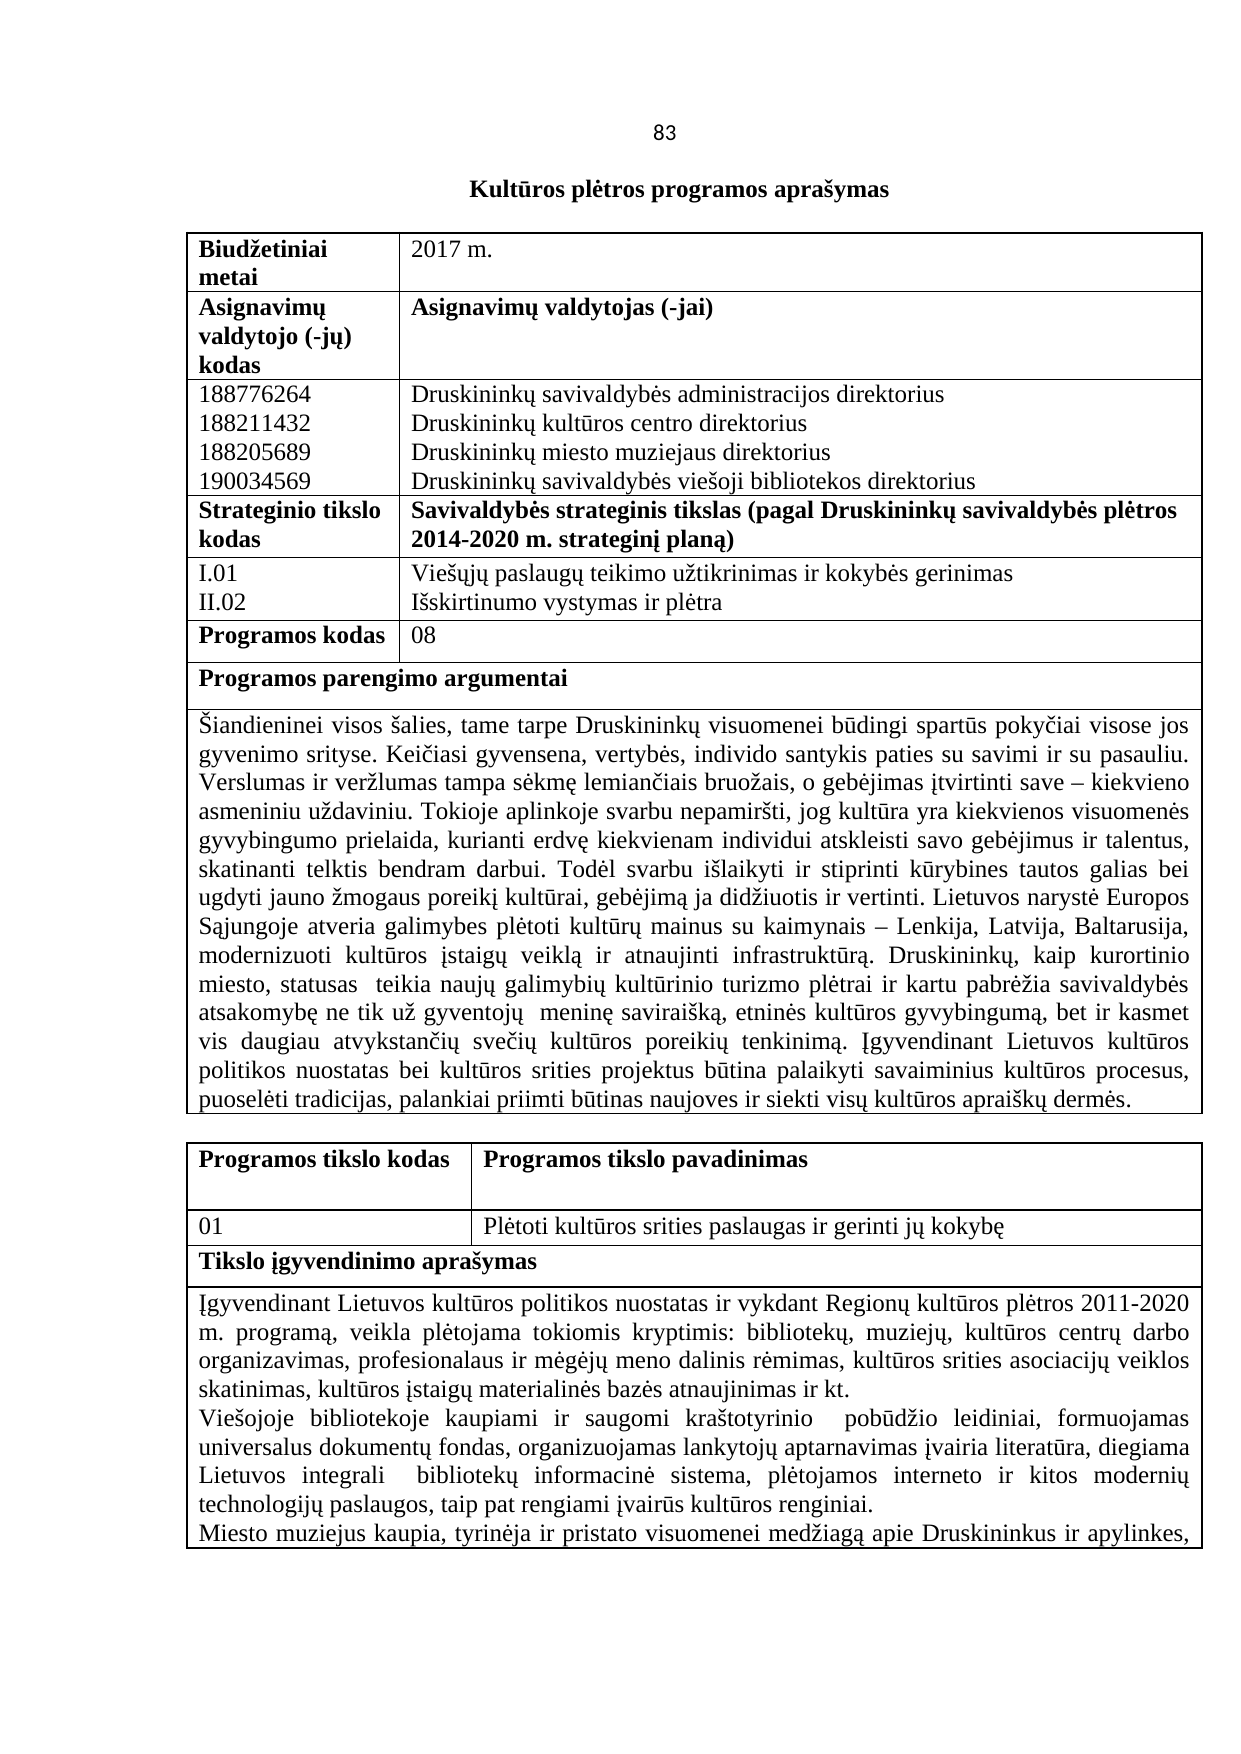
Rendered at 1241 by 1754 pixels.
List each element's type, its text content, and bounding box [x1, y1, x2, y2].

table_cell I.01 II.02 [188, 558, 399, 619]
table_cell Programos parengimo argumentai [188, 663, 1201, 709]
table_cell Savivaldybės strateginis tikslas (pagal Druskininkų savivaldybės plėtros 2014-2020 m. strateginį planą) [400, 496, 1201, 557]
table_cell Tikslo įgyvendinimo aprašymas [188, 1246, 1201, 1286]
table_cell Šiandieninei visos šalies, tame tarpe Druskininkų visuomenei būdingi spartūs pokyčiai visose jos gyvenimo srityse. Keičiasi gyvensena, vertybės, individo santykis paties su savimi ir su pasauliu. Verslumas ir veržlumas tampa sėkmę lemiančiais bruožais, o gebėjimas įtvirtinti save – kiekvieno asmeniniu uždaviniu. Tokioje aplinkoje svarbu nepamiršti, jog kultūra yra kiekvienos visuomenės gyvybingumo prielaida, kurianti erdvę kiekvienam individui atskleisti savo gebėjimus ir talentus, skatinanti telktis bendram darbui. Todėl svarbu išlaikyti ir stiprinti kūrybines tautos galias bei ugdyti jauno žmogaus poreikį kultūrai, gebėjimą ja didžiuotis ir vertinti. Lietuvos narystė Europos Sąjungoje atveria galimybes plėtoti kultūrų mainus su kaimynais – Lenkija, Latvija, Baltarusija, modernizuoti kultūros įstaigų veiklą ir atnaujinti infrastruktūrą. Druskininkų, kaip kurortinio miesto, statusas teikia naujų galimybių kultūrinio turizmo plėtrai ir kartu pabrėžia savivaldybės atsakomybę ne tik už gyventojų meninę saviraišką, etninės kultūros gyvybingumą, bet ir kasmet vis daugiau atvykstančių svečių kultūros poreikių tenkinimą. Įgyvendinant Lietuvos kultūros politikos nuostatas bei kultūros srities projektus būtina palaikyti savaiminius kultūros procesus, puoselėti tradicijas, palankiai priimti būtinas naujoves ir siekti visų kultūros apraiškų dermės. [188, 710, 1201, 1112]
table_cell Druskininkų savivaldybės administracijos direktorius Druskininkų kultūros centro direktorius Druskininkų miesto muziejaus direktorius Druskininkų savivaldybės viešoji bibliotekos direktorius [400, 380, 1201, 494]
table_cell 08 [400, 621, 1201, 662]
table_cell Viešųjų paslaugų teikimo užtikrinimas ir kokybės gerinimas Išskirtinumo vystymas ir plėtra [400, 558, 1201, 619]
table_header Programos tikslo pavadinimas [472, 1144, 1201, 1209]
table_cell Programos kodas [188, 621, 399, 662]
table_header Biudžetiniai metai [188, 234, 399, 291]
table_cell Asignavimų valdytojas (-jai) [400, 292, 1201, 378]
table_cell Strateginio tikslo kodas [188, 496, 399, 557]
table_cell Plėtoti kultūros srities paslaugas ir gerinti jų kokybę [472, 1211, 1201, 1245]
table_header Programos tikslo kodas [188, 1144, 471, 1209]
table_cell 01 [188, 1211, 471, 1245]
table_header 2017 m. [400, 234, 1201, 291]
text Kultūros plėtros programos aprašymas [177, 174, 1181, 203]
table_cell Asignavimų valdytojo (-jų) kodas [188, 292, 399, 378]
table_cell Įgyvendinant Lietuvos kultūros politikos nuostatas ir vykdant Regionų kultūros plėtros 2011-2020 m. programą, veikla plėtojama tokiomis kryptimis: bibliotekų, muziejų, kultūros centrų darbo organizavimas, profesionalaus ir mėgėjų meno dalinis rėmimas, kultūros srities asociacijų veiklos skatinimas, kultūros įstaigų materialinės bazės atnaujinimas ir kt. Viešojoje bibliotekoje kaupiami ir saugomi kraštotyrinio pobūdžio leidiniai, formuojamas universalus dokumentų fondas, organizuojamas lankytojų aptarnavimas įvairia literatūra, diegiama Lietuvos integrali bibliotekų informacinė sistema, plėtojamos interneto ir kitos modernių technologijų paslaugos, taip pat rengiami įvairūs kultūros renginiai. Miesto muziejus kaupia, tyrinėja ir pristato visuomenei medžiagą apie Druskininkus ir apylinkes, [188, 1288, 1201, 1547]
table_cell 188776264 188211432 188205689 190034569 [188, 380, 399, 494]
